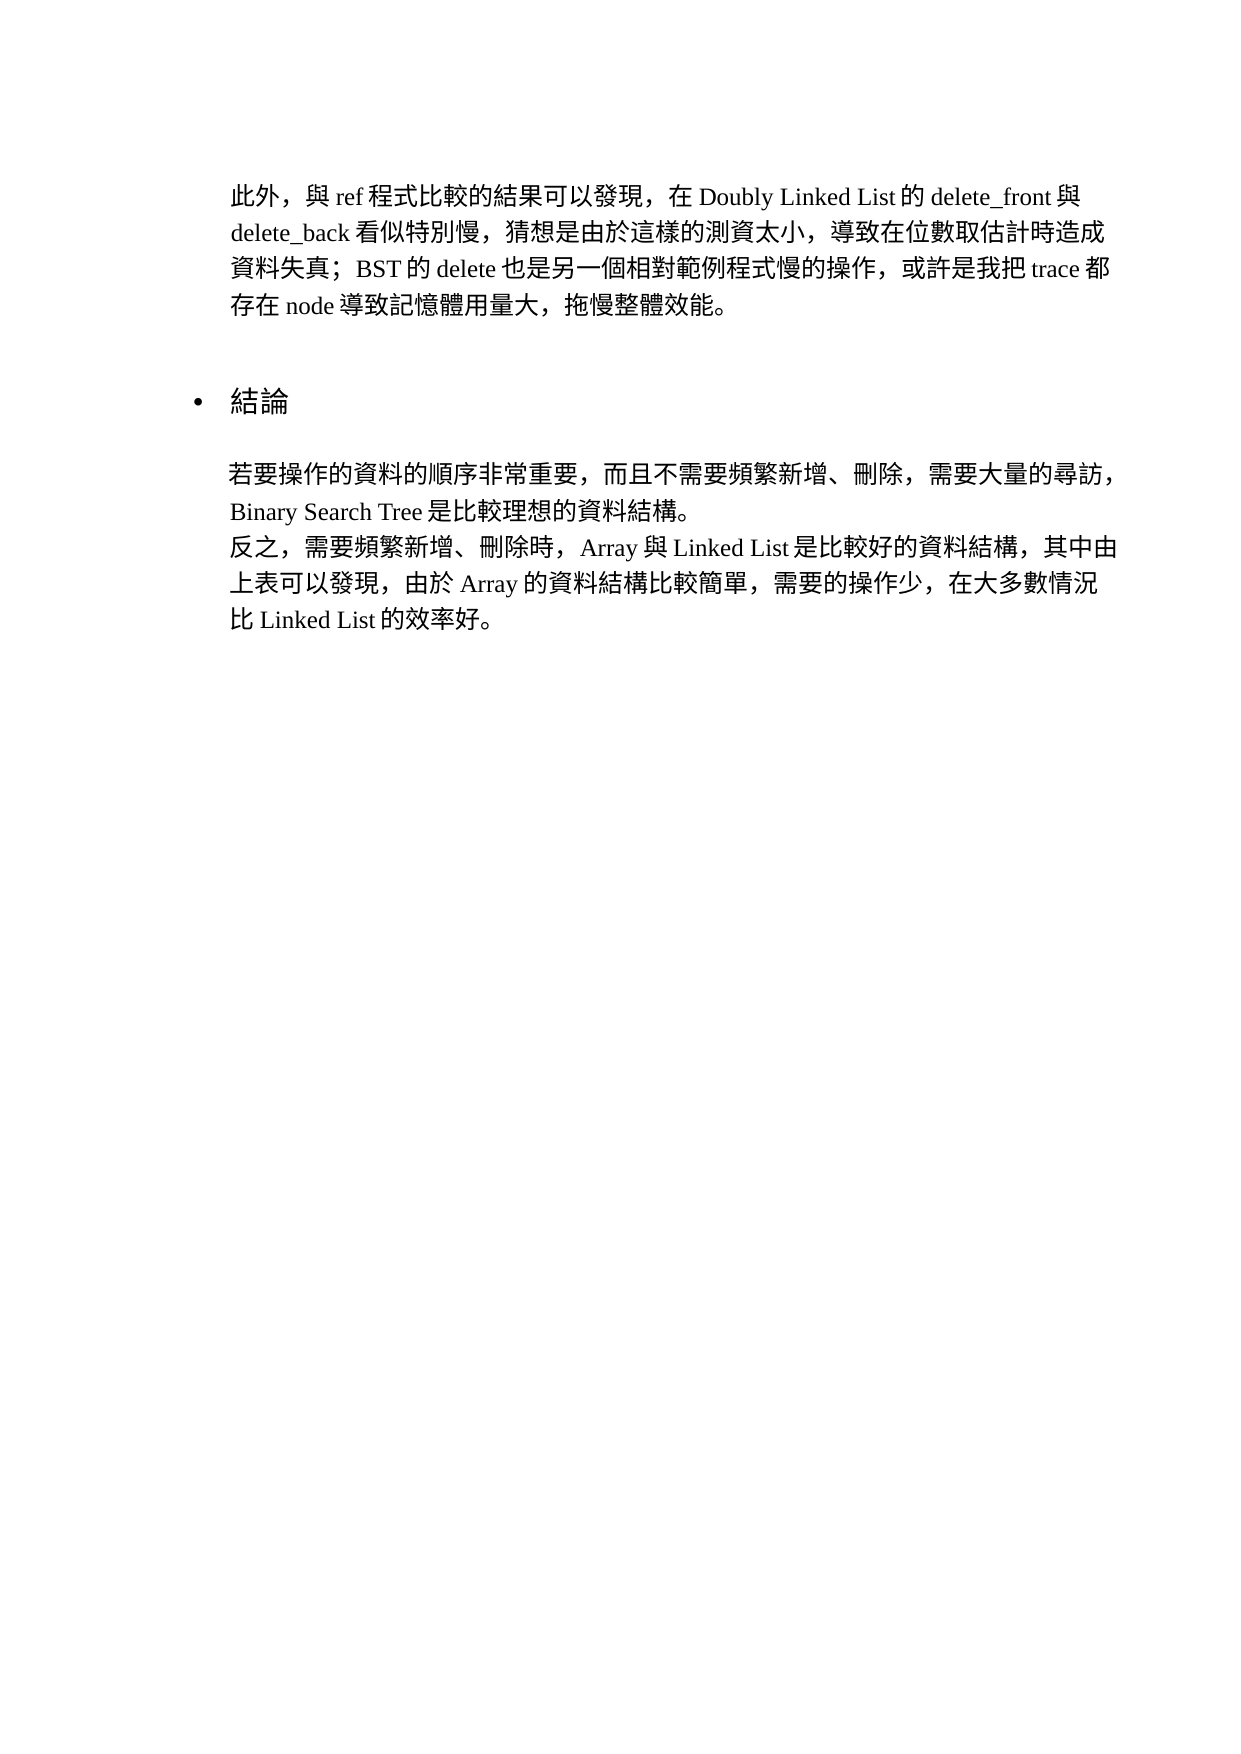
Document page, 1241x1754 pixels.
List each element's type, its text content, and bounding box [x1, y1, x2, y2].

list 此外，與ref程式比較的結果可以發現，在Doubly Linked List的delete_front與delete_back看似特別慢，猜想是由於這樣的測資太小，導致在位數取估計時造成資料失真；BST的delete也是另一個相對範例程式慢的操作，或許是我把trace都存在node導致記憶體用量大，拖慢整體效能。 [193, 176, 1122, 321]
text 反之，需要頻繁新增、刪除時，Array與Linked List是比較好的資料結構，其中由 上表可以發現，由於Array的資料結構比較簡單，需要的操作少，在大多數情況 比Linked List的效率好。 [118, 527, 1122, 636]
list 結論 [193, 379, 1122, 421]
text 若要操作的資料的順序非常重要，而且不需要頻繁新增、刪除，需要大量的尋訪， Binary Search Tree是比較理想的資料結構。 [118, 455, 1122, 527]
